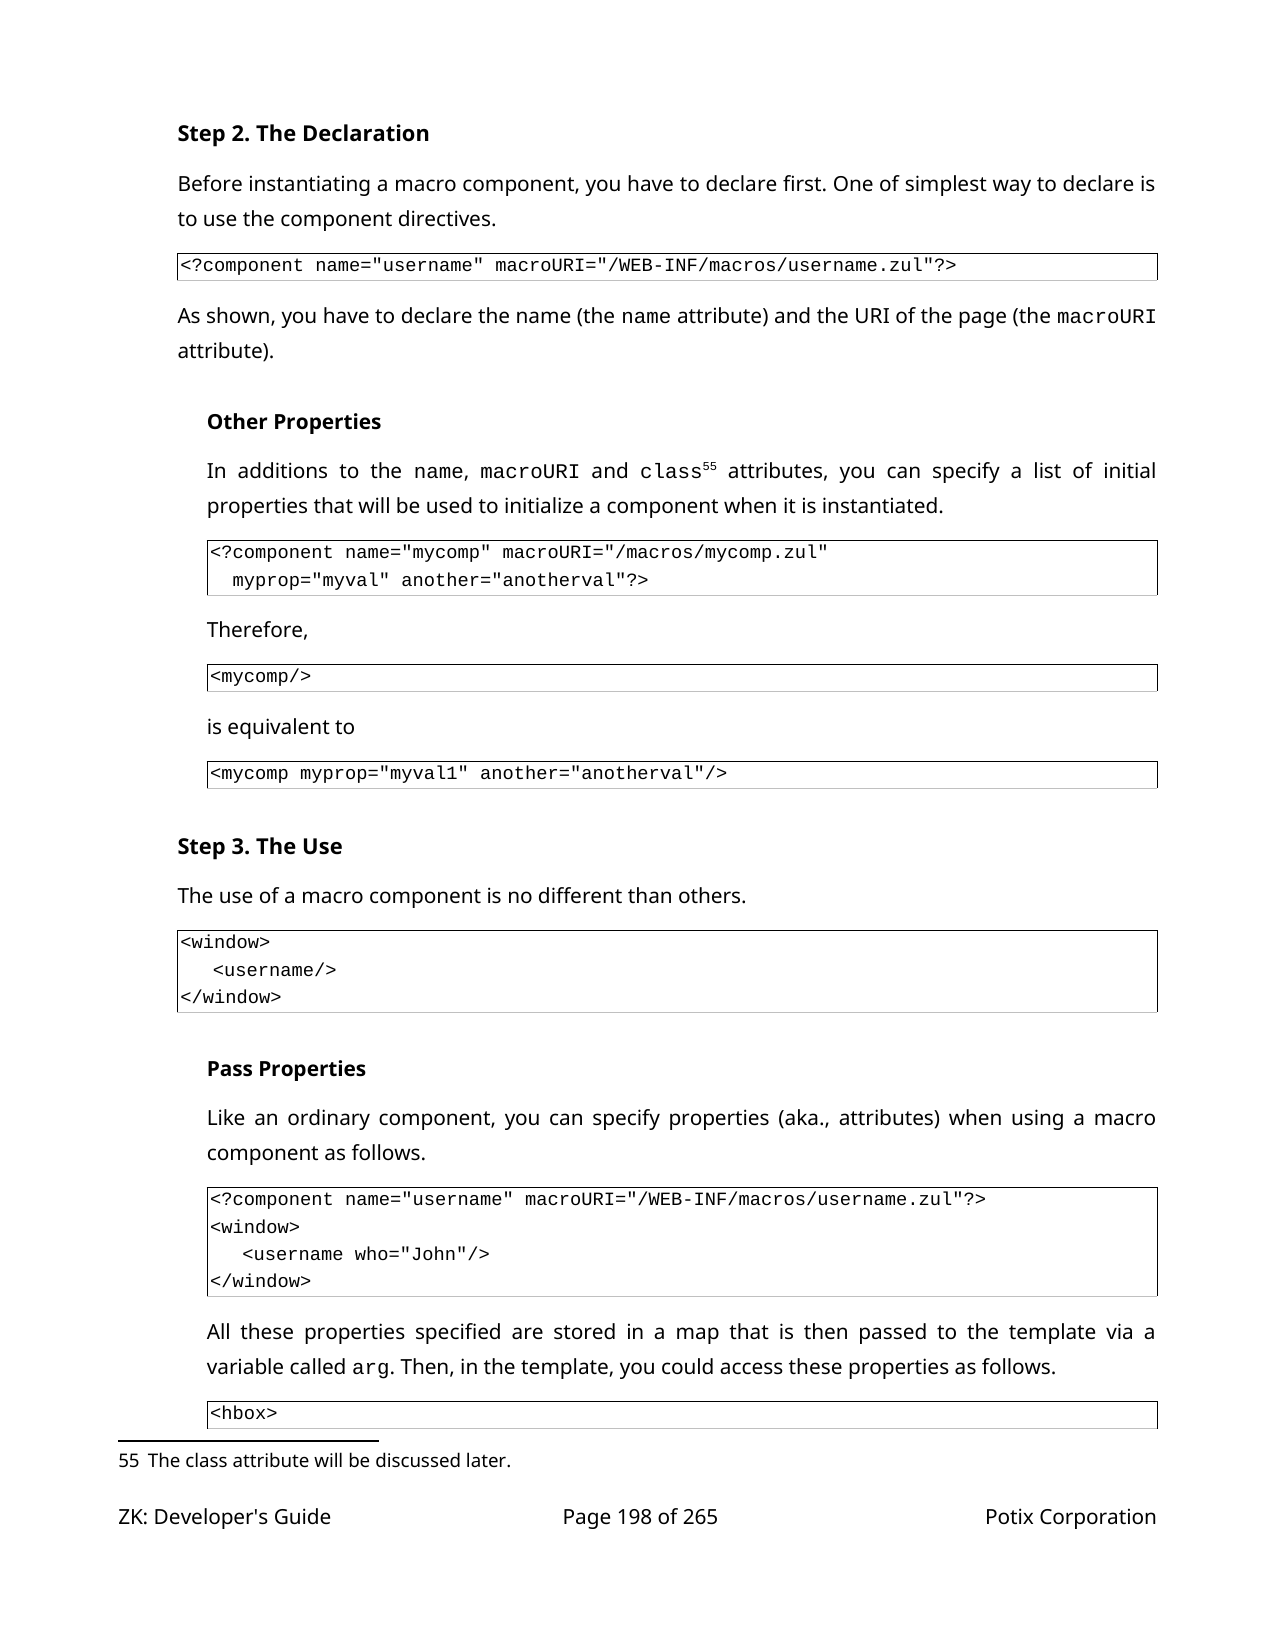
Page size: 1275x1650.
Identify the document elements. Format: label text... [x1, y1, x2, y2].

text Therefore, [207, 615, 1157, 643]
subtitle Other Properties [207, 407, 1157, 435]
subtitle Step 3. The Use [177, 831, 1157, 861]
text In additions to the name, macroURI and class attributes, you can specify a list of initial properties that will be used to initialize a component when it is instantiated. [207, 456, 1157, 519]
text myprop="myval" another="anotherval"?> [208, 567, 1157, 595]
text </window> [208, 1269, 1157, 1296]
text <?component name="username" macroURI="/WEB-INF/macros/username.zul"?> [208, 1188, 1157, 1212]
text Like an ordinary component, you can specify properties (aka., attributes) when using a macro component as follows. [207, 1103, 1157, 1167]
subtitle Pass Properties [207, 1054, 1157, 1083]
text <?component name="username" macroURI="/WEB-INF/macros/username.zul"?> [178, 254, 1157, 280]
subtitle Step 2. The Declaration [177, 118, 1157, 148]
text <username who="John"/> [208, 1242, 1157, 1266]
text <mycomp/> [208, 665, 1157, 691]
text All these properties specified are stored in a map that is then passed to the template via a variable called arg. Then, in the template, you could access these properties as follows. [207, 1317, 1157, 1381]
text </window> [178, 984, 1157, 1012]
text <username/> [178, 957, 1157, 982]
text <mycomp myprop="myval1" another="anotherval"/> [208, 762, 1157, 788]
text <?component name="mycomp" macroURI="/macros/mycomp.zul" [208, 541, 1157, 564]
text Before instantiating a macro component, you have to declare first. One of simplest way to declare is to use the component directives. [177, 169, 1157, 232]
text The use of a macro component is no different than others. [177, 881, 1157, 909]
text <window> [208, 1214, 1157, 1239]
text <window> [178, 931, 1157, 954]
text is equivalent to [207, 712, 1157, 740]
text The class attribute will be discussed later. [118, 1447, 1157, 1473]
text As shown, you have to declare the name (the name attribute) and the URI of the page (the macroURI attribute). [177, 301, 1157, 364]
text <hbox> [208, 1402, 1157, 1428]
